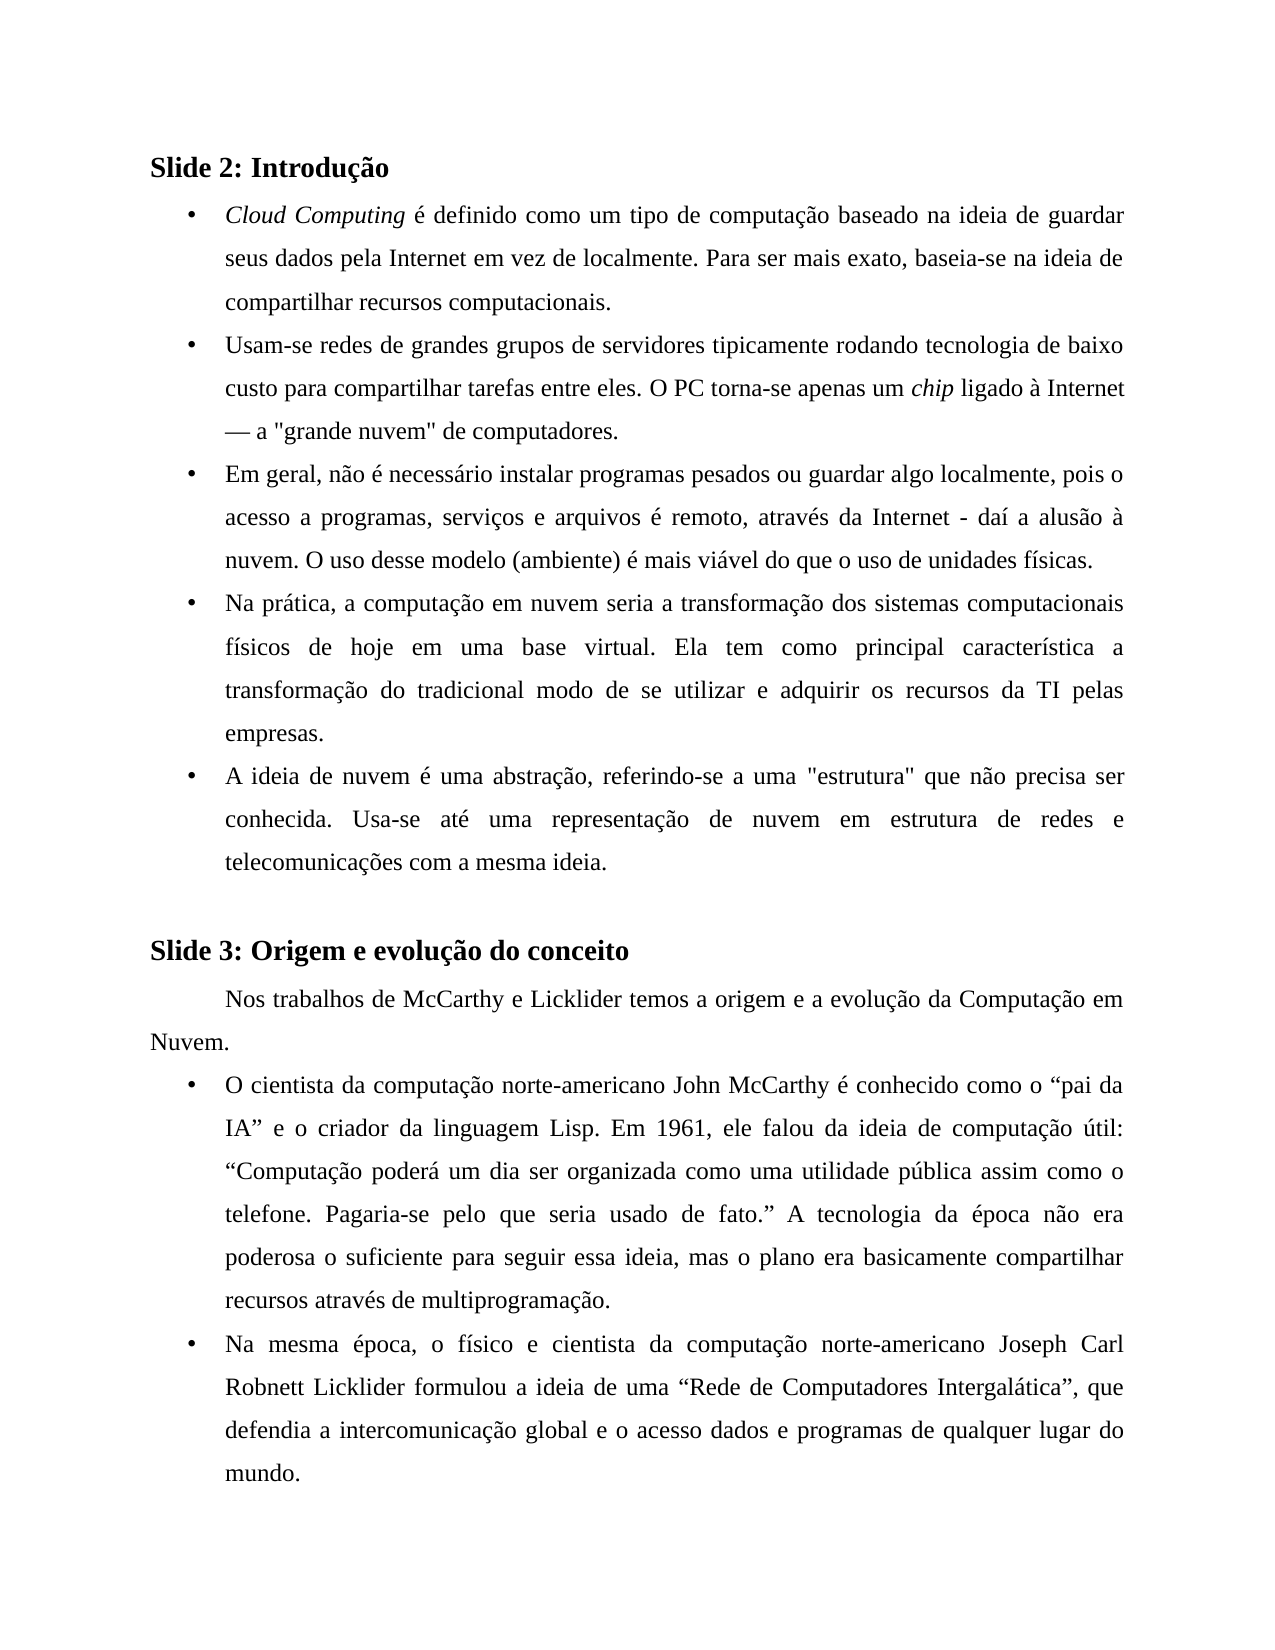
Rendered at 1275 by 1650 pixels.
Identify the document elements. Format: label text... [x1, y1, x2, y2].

list Na mesma época, o físico e cientista da computação norte-americano Joseph Carl Robnett Licklider formulou a ideia de uma “Rede de Computadores Intergalática”, que defendia a intercomunicação global e o acesso dados e programas de qualquer lugar do mundo. [187, 1329, 1125, 1487]
list A ideia de nuvem é uma abstração, referindo-se a uma "estrutura" que não precisa ser conhecida. Usa-se até uma representação de nuvem em estrutura de redes e telecomunicações com a mesma ideia. [187, 761, 1125, 876]
list Em geral, não é necessário instalar programas pesados ou guardar algo localmente, pois o acesso a programas, serviços e arquivos é remoto, através da Internet - daí a alusão à nuvem. O uso desse modelo (ambiente) é mais viável do que o uso de unidades físicas. [187, 459, 1125, 574]
list O cientista da computação norte-americano John McCarthy é conhecido como o “pai da IA” e o criador da linguagem Lisp. Em 1961, ele falou da ideia de computação útil: “Computação poderá um dia ser organizada como uma utilidade pública assim como o telefone. Pagaria-se pelo que seria usado de fato.” A tecnologia da época não era poderosa o suficiente para seguir essa ideia, mas o plano era basicamente compartilhar recursos através de multiprogramação. [187, 1070, 1125, 1314]
text Slide 2: Introdução [150, 150, 1125, 183]
list Na prática, a computação em nuvem seria a transformação dos sistemas computacionais físicos de hoje em uma base virtual. Ela tem como principal característica a transformação do tradicional modo de se utilizar e adquirir os recursos da TI pelas empresas. [187, 588, 1125, 747]
text Nos trabalhos de McCarthy e Licklider temos a origem e a evolução da Computação em Nuvem. [150, 984, 1125, 1056]
list Usam-se redes de grandes grupos de servidores tipicamente rodando tecnologia de baixo custo para compartilhar tarefas entre eles. O PC torna-se apenas um chip ligado à Internet — a "grande nuvem" de computadores. [187, 330, 1125, 445]
list Cloud Computing é definido como um tipo de computação baseado na ideia de guardar seus dados pela Internet em vez de localmente. Para ser mais exato, baseia-se na ideia de compartilhar recursos computacionais. [187, 200, 1125, 315]
text Slide 3: Origem e evolução do conceito [150, 933, 1125, 967]
